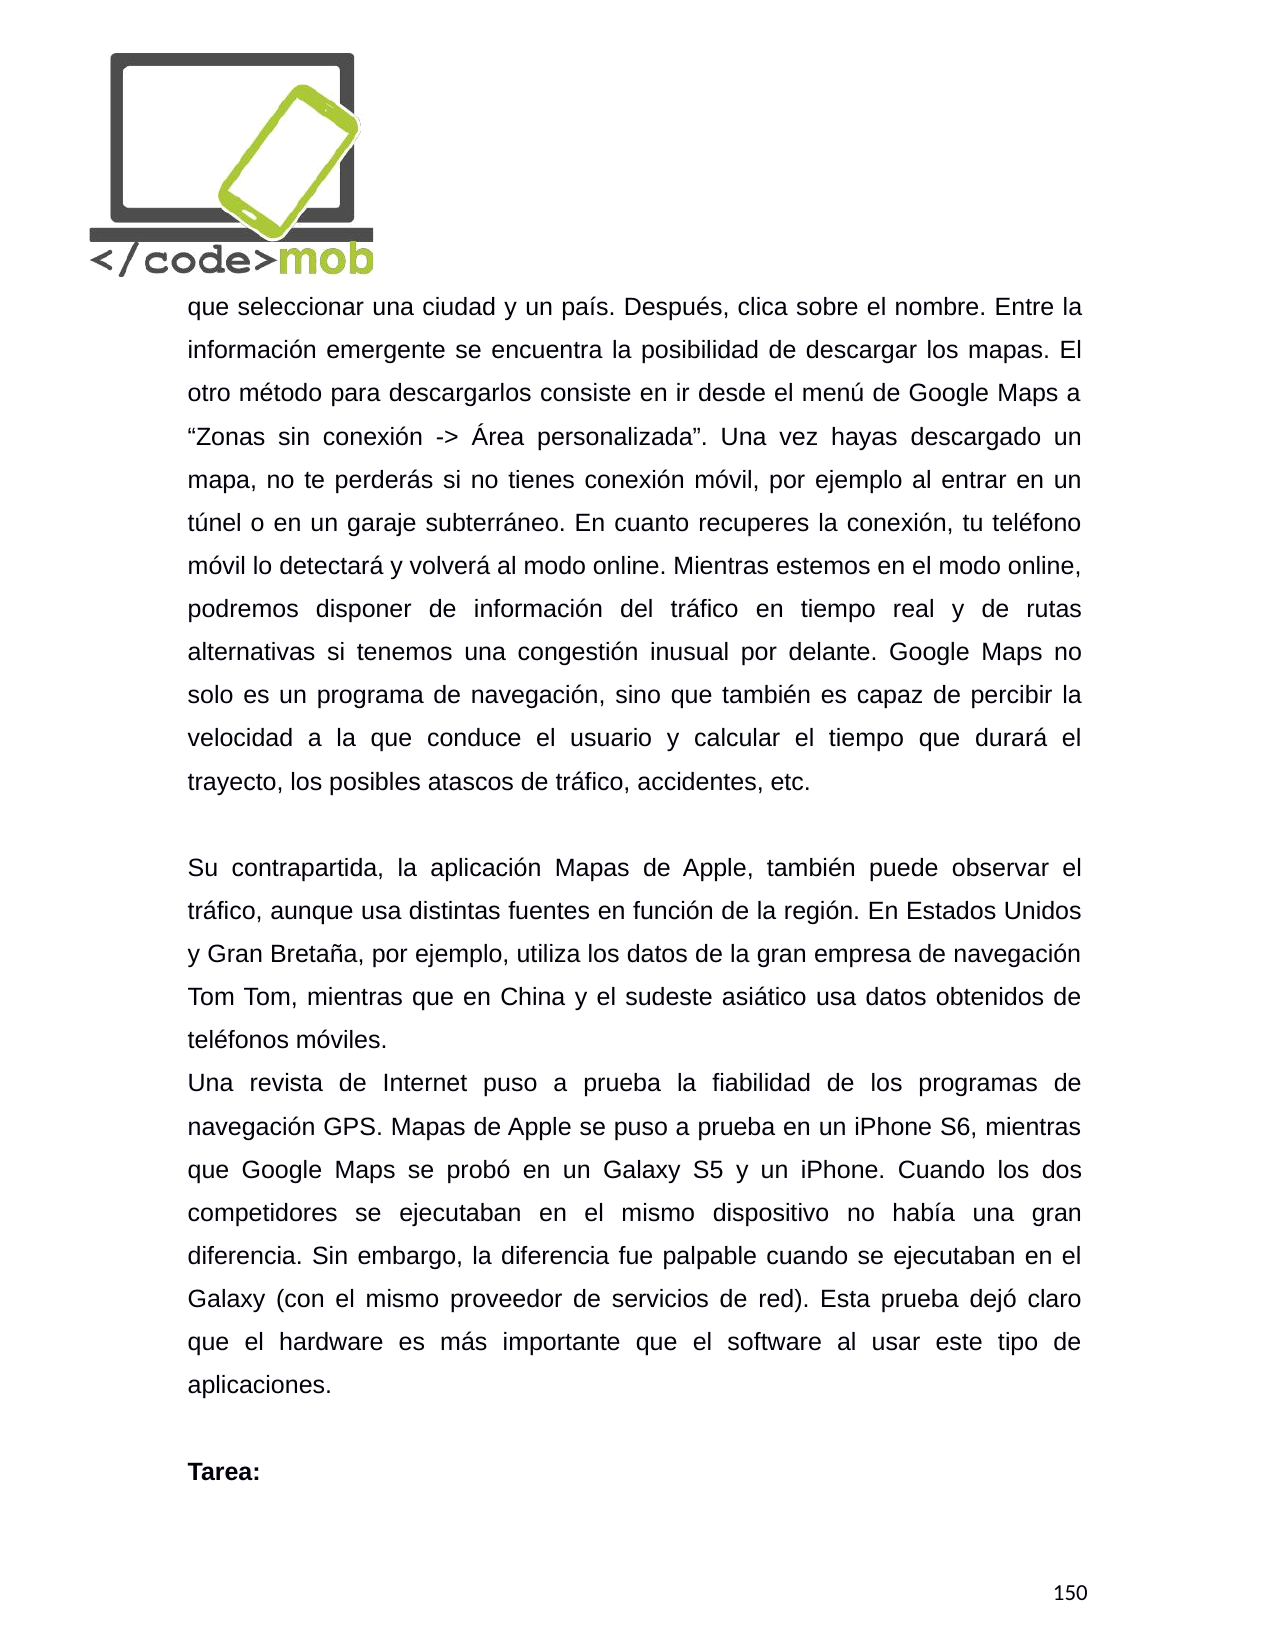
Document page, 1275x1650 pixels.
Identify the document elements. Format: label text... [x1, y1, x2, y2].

text Su contrapartida, la aplicación Mapas de Apple, también puede observar el tráfico, aunque usa distintas fuentes en función de la región. En Estados Unidos y Gran Bretaña, por ejemplo, utiliza los datos de la gran empresa de navegación Tom Tom, mientras que en China y el sudeste asiático usa datos obtenidos de teléfonos móviles. [187, 853, 1083, 1054]
text Una revista de Internet puso a prueba la fiabilidad de los programas de navegación GPS. Mapas de Apple se puso a prueba en un iPhone S6, mientras que Google Maps se probó en un Galaxy S5 y un iPhone. Cuando los dos competidores se ejecutaban en el mismo dispositivo no había una gran diferencia. Sin embargo, la diferencia fue palpable cuando se ejecutaban en el Galaxy (con el mismo proveedor de servicios de red). Esta prueba dejó claro que el hardware es más importante que el software al usar este tipo de aplicaciones. [187, 1068, 1083, 1399]
text Tarea: [187, 1456, 1083, 1485]
picture [89, 53, 374, 277]
text que seleccionar una ciudad y un país. Después, clica sobre el nombre. Entre la información emergente se encuentra la posibilidad de descargar los mapas. El otro método para descargarlos consiste en ir desde el menú de Google Maps a “Zonas sin conexión -> Área personalizada”. Una vez hayas descargado un mapa, no te perderás si no tienes conexión móvil, por ejemplo al entrar en un túnel o en un garaje subterráneo. En cuanto recuperes la conexión, tu teléfono móvil lo detectará y volverá al modo online. Mientras estemos en el modo online, podremos disponer de información del tráfico en tiempo real y de rutas alternativas si tenemos una congestión inusual por delante. Google Maps no solo es un programa de navegación, sino que también es capaz de percibir la velocidad a la que conduce el usuario y calcular el tiempo que durará el trayecto, los posibles atascos de tráfico, accidentes, etc. [187, 292, 1083, 795]
